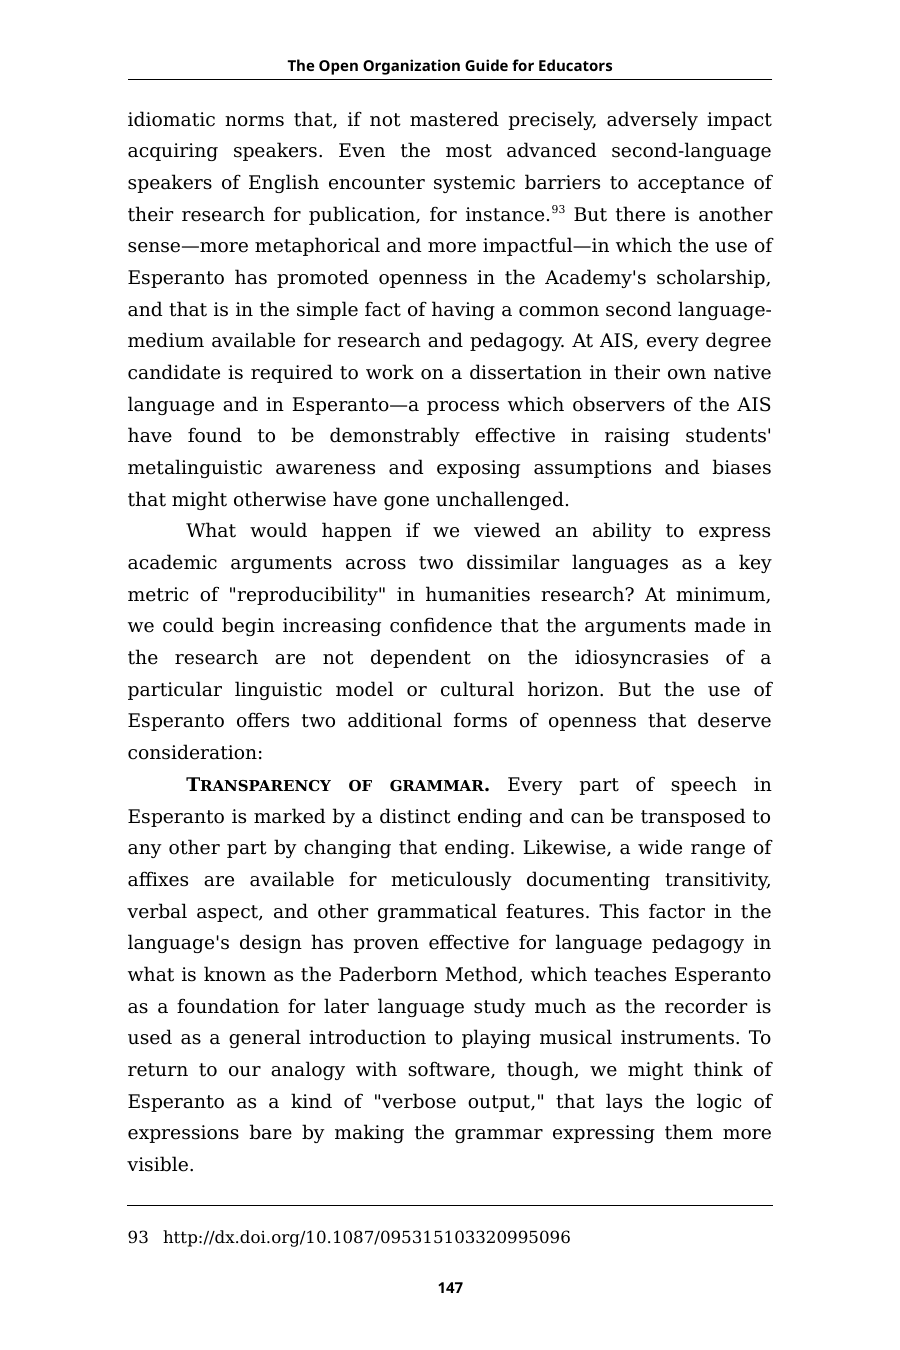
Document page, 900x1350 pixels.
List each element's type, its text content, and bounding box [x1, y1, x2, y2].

text Transparency of grammar. Every part of speech in Esperanto is marked by a distinct ending and can be transposed to any other part by changing that ending. Likewise, a wide range of affixes are available for meticulously documenting transitivity, verbal aspect, and other grammatical features. This factor in the language's design has proven effective for language pedagogy in what is known as the Paderborn Method, which teaches Esperanto as a foundation for later language study much as the recorder is used as a general introduction to playing musical instruments. To return to our analogy with software, though, we might think of Esperanto as a kind of "verbose output," that lays the logic of expressions bare by making the grammar expressing them more visible. [127, 774, 772, 1176]
text What would happen if we viewed an ability to express academic arguments across two dissimilar languages as a key metric of "reproducibility" in humanities research? At minimum, we could begin increasing confidence that the arguments made in the research are not dependent on the idiosyncrasies of a particular linguistic model or cultural horizon. But the use of Esperanto offers two additional forms of openness that deserve consideration: [127, 520, 772, 764]
text http://dx.doi.org/10.1087/095315103320995096 [127, 1228, 772, 1247]
text idiomatic norms that, if not mastered precisely, adversely impact acquiring speakers. Even the most advanced second-language speakers of English encounter systemic barriers to acceptance of their research for publication, for instance. But there is another sense—more metaphorical and more impactful—in which the use of Esperanto has promoted openness in the Academy's scholarship, and that is in the simple fact of having a common second language-medium available for research and pedagogy. At AIS, every degree candidate is required to work on a dissertation in their own native language and in Esperanto—a process which observers of the AIS have found to be demonstrably effective in raising students' metalinguistic awareness and exposing assumptions and biases that might otherwise have gone unchallenged. [127, 109, 772, 511]
